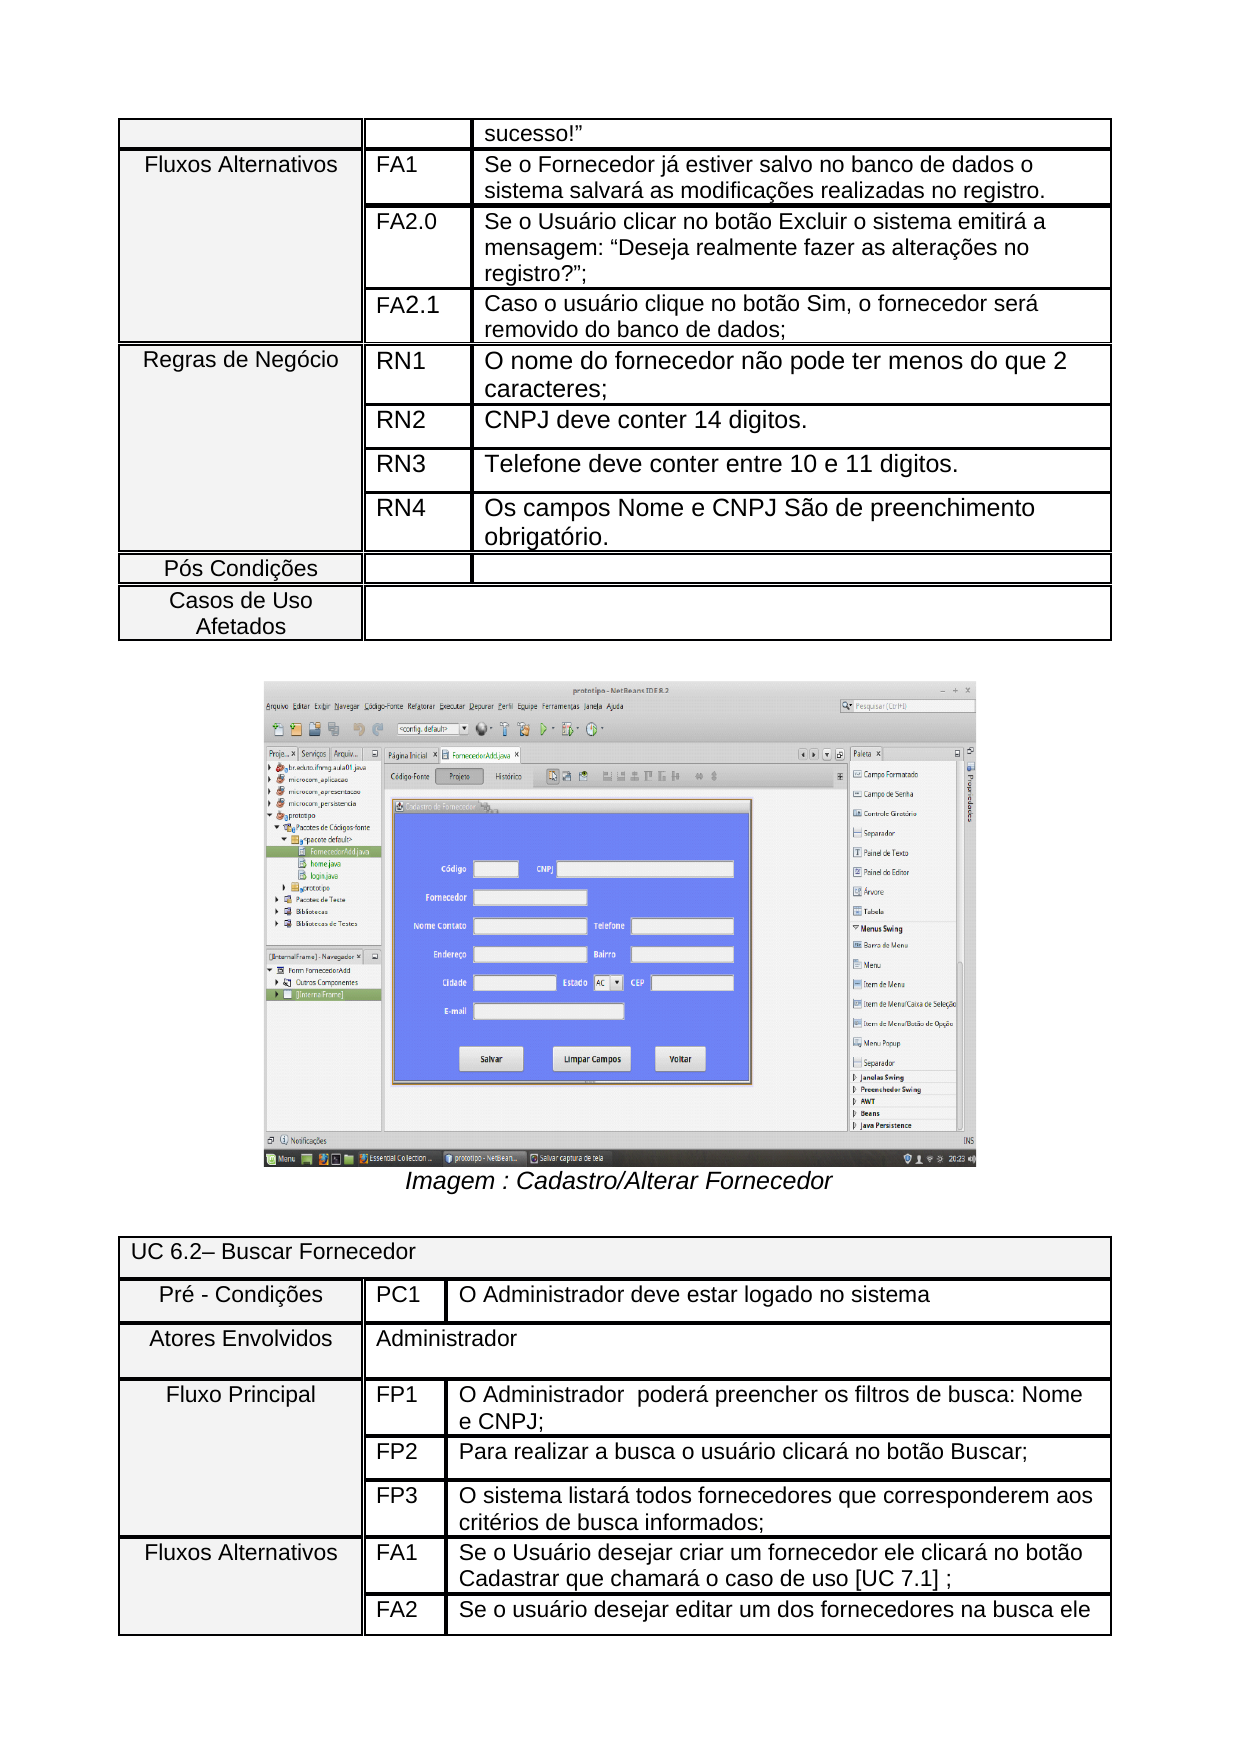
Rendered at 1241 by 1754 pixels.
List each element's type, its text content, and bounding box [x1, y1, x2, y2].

table_cell Caso o usuário clique no botão Sim, o fornecedor será removido do banco de dados; [474, 290, 1110, 342]
table_cell [474, 555, 1110, 582]
table_cell Regras de Negócio [120, 346, 361, 550]
table_cell Os campos Nome e CNPJ São de preenchimento obrigatório. [474, 494, 1110, 550]
table_cell RN2 [366, 406, 470, 447]
table_cell Pré - Condições [120, 1281, 361, 1321]
table_cell Fluxos Alternativos [120, 1539, 361, 1634]
table_cell O sistema listará todos fornecedores que corresponderem aos critérios de busca informados; [448, 1482, 1110, 1535]
table_cell Administrador [366, 1325, 1110, 1377]
table_cell FP2 [366, 1438, 444, 1478]
table_cell Pós Condições [120, 555, 361, 582]
table_cell O nome do fornecedor não pode ter menos do que 2 caracteres; [474, 346, 1110, 403]
table_cell FA2.0 [366, 208, 470, 287]
table_cell Se o usuário desejar editar um dos fornecedores na busca ele [448, 1596, 1110, 1634]
table_cell [366, 555, 470, 582]
table_header UC 6.2– Buscar Fornecedor [120, 1238, 1110, 1277]
table_cell Fluxo Principal [120, 1381, 361, 1535]
table_cell sucesso!” [474, 120, 1110, 147]
table_cell RN3 [366, 450, 470, 491]
table_cell [120, 120, 361, 147]
table_cell FA2.1 [366, 290, 470, 342]
table_cell Telefone deve conter entre 10 e 11 digitos. [474, 450, 1110, 491]
table_cell Casos de Uso Afetados [120, 587, 361, 639]
table_cell Se o Usuário clicar no botão Excluir o sistema emitirá a mensagem: “Deseja realmente fazer as alterações no registro?”; [474, 208, 1110, 287]
table_cell O Administrador deve estar logado no sistema [448, 1281, 1110, 1321]
table_cell [366, 587, 1110, 639]
table_cell RN4 [366, 494, 470, 550]
table_cell O Administrador poderá preencher os filtros de busca: Nome e CNPJ; [448, 1381, 1110, 1434]
table_cell [366, 120, 470, 147]
table_cell Atores Envolvidos [120, 1325, 361, 1377]
table_cell FP3 [366, 1482, 444, 1535]
text Imagem : Cadastro/Alterar Fornecedor [118, 682, 1122, 1195]
table_cell FP1 [366, 1381, 444, 1434]
table_cell Se o Fornecedor já estiver salvo no banco de dados o sistema salvará as modificações realizadas no registro. [474, 151, 1110, 203]
table_cell PC1 [366, 1281, 444, 1321]
table_cell Se o Usuário desejar criar um fornecedor ele clicará no botão Cadastrar que chamará o caso de uso [UC 7.1] ; [448, 1539, 1110, 1592]
table_cell FA2 [366, 1596, 444, 1634]
table_cell RN1 [366, 346, 470, 403]
table_cell CNPJ deve conter 14 digitos. [474, 406, 1110, 447]
table_cell Para realizar a busca o usuário clicará no botão Buscar; [448, 1438, 1110, 1478]
table_cell FA1 [366, 1539, 444, 1592]
table_cell Fluxos Alternativos [120, 151, 361, 341]
table_cell FA1 [366, 151, 470, 203]
